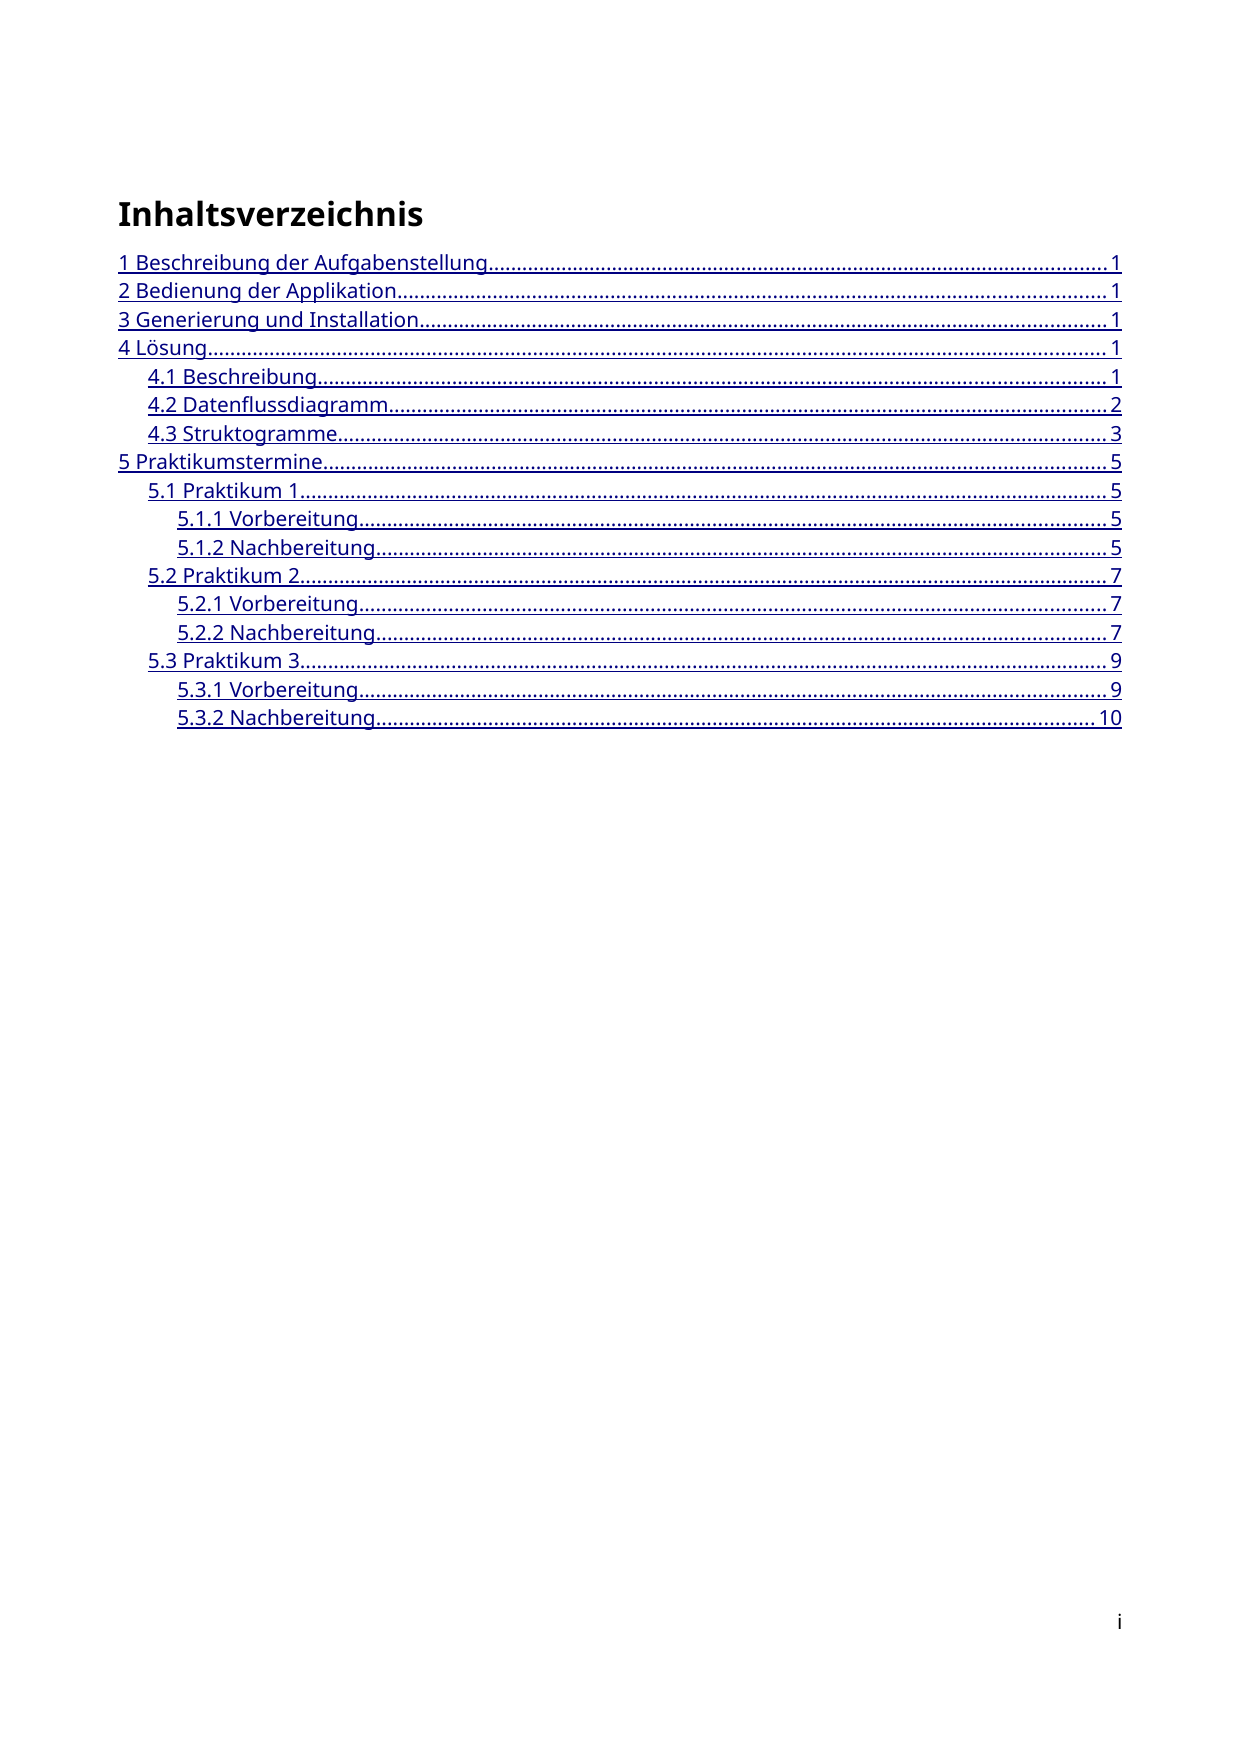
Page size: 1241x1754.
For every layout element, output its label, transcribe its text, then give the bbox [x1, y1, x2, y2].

text 3 Generierung und Installation 1 [118, 305, 1122, 329]
text 5.3.2 Nachbereitung 10 [177, 703, 1122, 727]
text 5.2.2 Nachbereitung 7 [177, 618, 1122, 642]
text 4.2 Datenflussdiagramm 2 [148, 390, 1122, 414]
subtitle Inhaltsverzeichnis [118, 190, 1122, 236]
text 5.2.1 Vorbereitung 7 [177, 589, 1122, 614]
text 5.3.1 Vorbereitung 9 [177, 675, 1122, 699]
text 5.1.2 Nachbereitung 5 [177, 533, 1122, 557]
text 5.3 Praktikum 3 9 [148, 646, 1122, 671]
text 2 Bedienung der Applikation 1 [118, 277, 1122, 301]
text 5 Praktikumstermine 5 [118, 447, 1122, 471]
text 4.3 Struktogramme 3 [148, 419, 1122, 443]
text 5.2 Praktikum 2 7 [148, 561, 1122, 585]
text 4.1 Beschreibung 1 [148, 362, 1122, 386]
text 4 Lösung 1 [118, 333, 1122, 358]
text 5.1.1 Vorbereitung 5 [177, 504, 1122, 528]
text 5.1 Praktikum 1 5 [148, 476, 1122, 500]
text 1 Beschreibung der Aufgabenstellung 1 [118, 248, 1122, 272]
